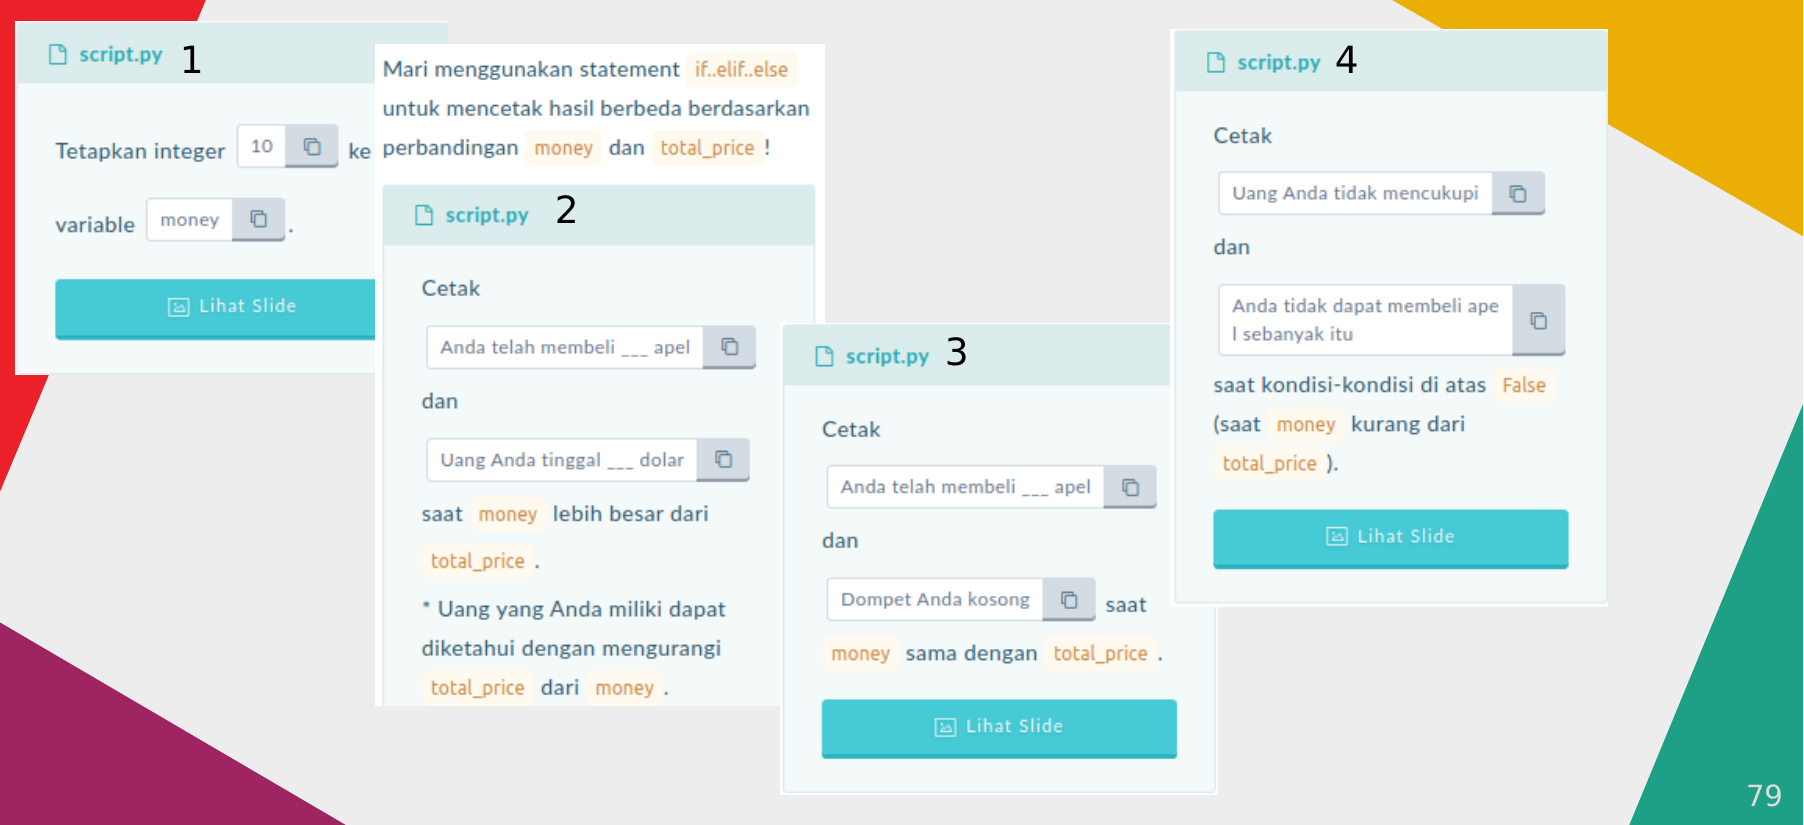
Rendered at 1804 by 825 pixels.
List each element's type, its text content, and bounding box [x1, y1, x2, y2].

text_box 4 [1320, 31, 1366, 91]
text_box 1 [165, 31, 211, 91]
text_box 2 [540, 181, 586, 241]
picture [15, 21, 1608, 796]
text_box 3 [930, 323, 976, 382]
